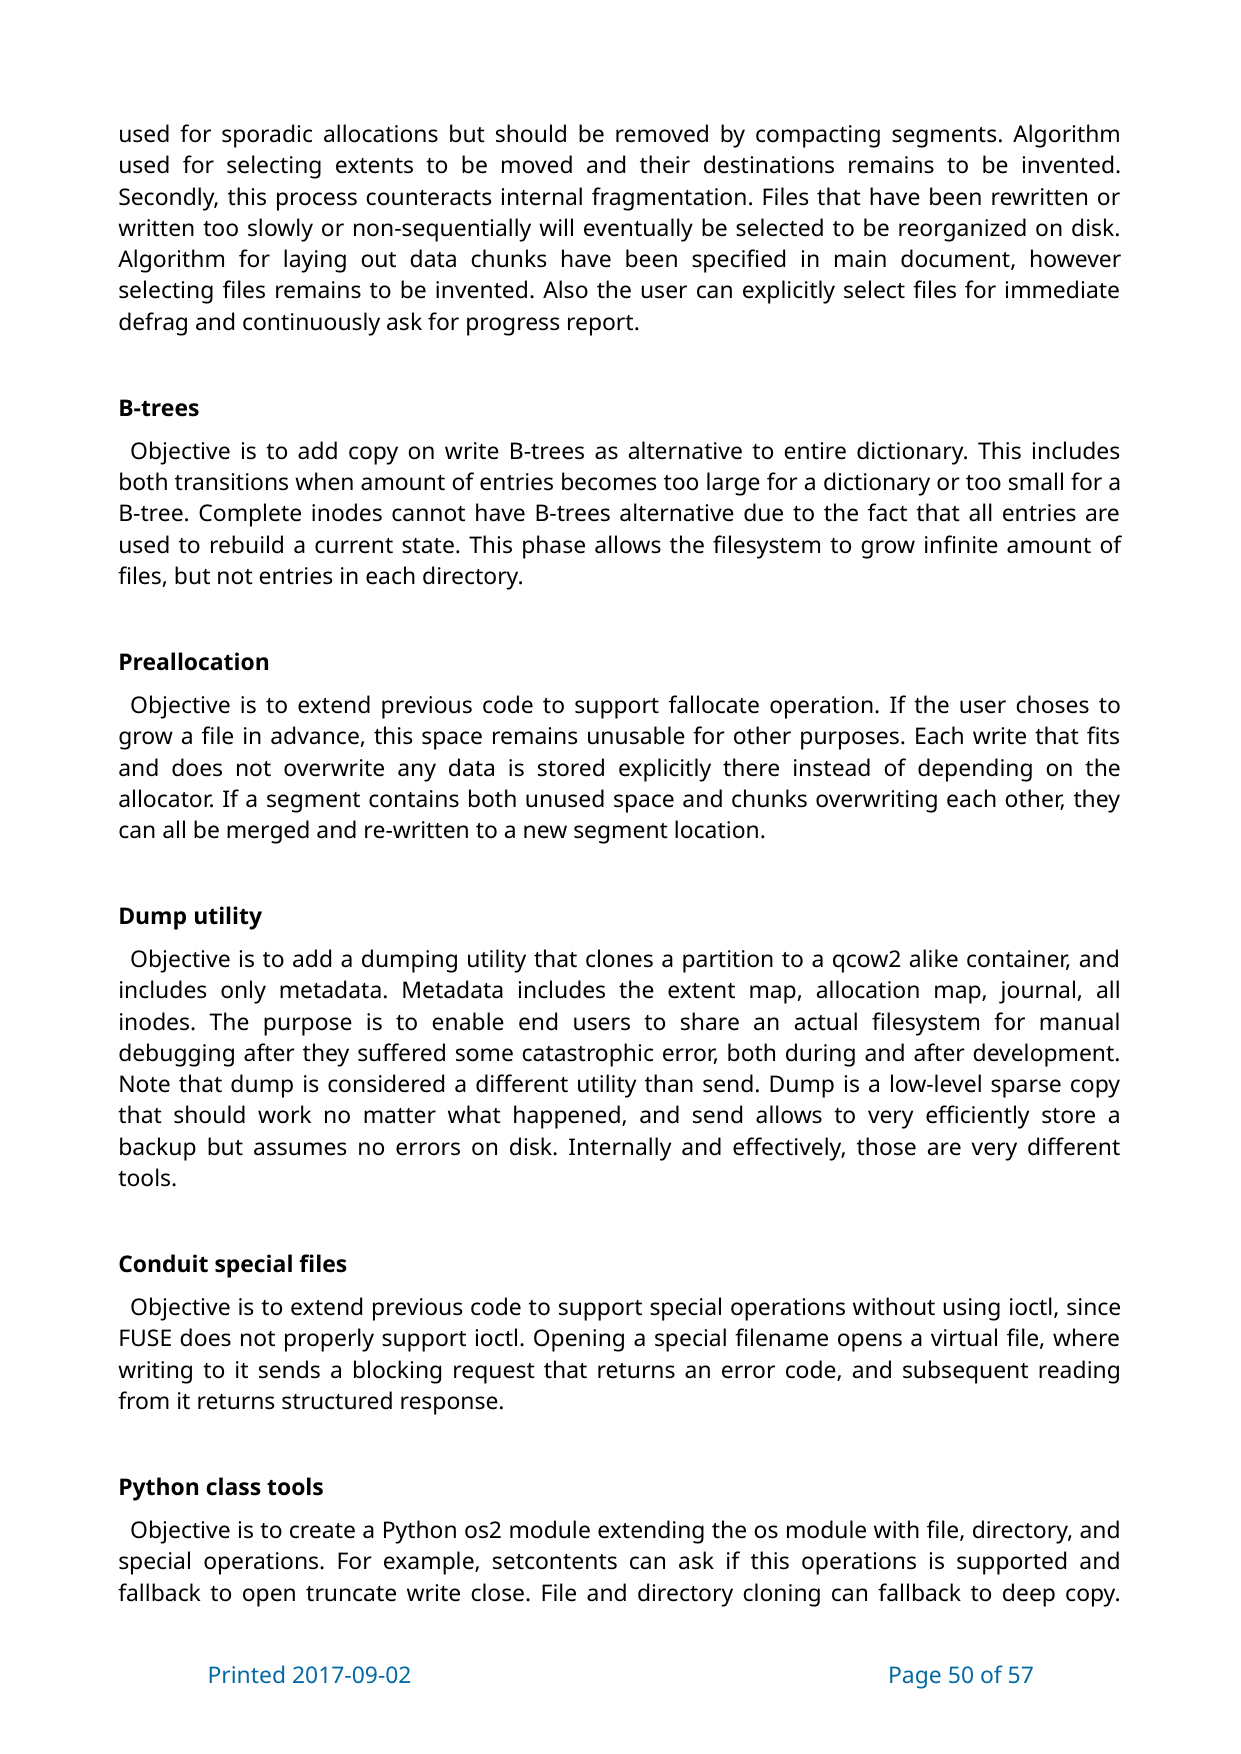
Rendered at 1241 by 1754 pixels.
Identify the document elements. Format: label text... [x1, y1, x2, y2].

text Objective is to add a dumping utility that clones a partition to a qcow2 alike container, and includes only metadata. Metadata includes the extent map, allocation map, journal, all inodes. The purpose is to enable end users to share an actual filesystem for manual debugging after they suffered some catastrophic error, both during and after development. Note that dump is considered a different utility than send. Dump is a low-level sparse copy that should work no matter what happened, and send allows to very efficiently store a backup but assumes no errors on disk. Internally and effectively, those are very different tools. [118, 943, 1122, 1193]
subtitle Preallocation [118, 646, 1122, 677]
subtitle B-trees [118, 392, 1122, 423]
text used for sporadic allocations but should be removed by compacting segments. Algorithm used for selecting extents to be moved and their destinations remains to be invented. Secondly, this process counteracts internal fragmentation. Files that have been rewritten or written too slowly or non-sequentially will eventually be selected to be reorganized on disk. Algorithm for laying out data chunks have been specified in main document, however selecting files remains to be invented. Also the user can explicitly select files for immediate defrag and continuously ask for progress report. [118, 118, 1122, 337]
subtitle Dump utility [118, 900, 1122, 931]
text Objective is to extend previous code to support special operations without using ioctl, since FUSE does not properly support ioctl. Opening a special filename opens a virtual file, where writing to it sends a blocking request that returns an error code, and subsequent reading from it returns structured response. [118, 1291, 1122, 1416]
subtitle Python class tools [118, 1471, 1122, 1502]
text Objective is to add copy on write B-trees as alternative to entire dictionary. This includes both transitions when amount of entries becomes too large for a dictionary or too small for a B-tree. Complete inodes cannot have B-trees alternative due to the fact that all entries are used to rebuild a current state. This phase allows the filesystem to grow infinite amount of files, but not entries in each directory. [118, 435, 1122, 591]
text Objective is to create a Python os2 module extending the os module with file, directory, and special operations. For example, setcontents can ask if this operations is supported and fallback to open truncate write close. File and directory cloning can fallback to deep copy. [118, 1514, 1122, 1608]
subtitle Conduit special files [118, 1248, 1122, 1279]
text Objective is to extend previous code to support fallocate operation. If the user choses to grow a file in advance, this space remains unusable for other purposes. Each write that fits and does not overwrite any data is stored explicitly there instead of depending on the allocator. If a segment contains both unused space and chunks overwriting each other, they can all be merged and re-written to a new segment location. [118, 689, 1122, 845]
